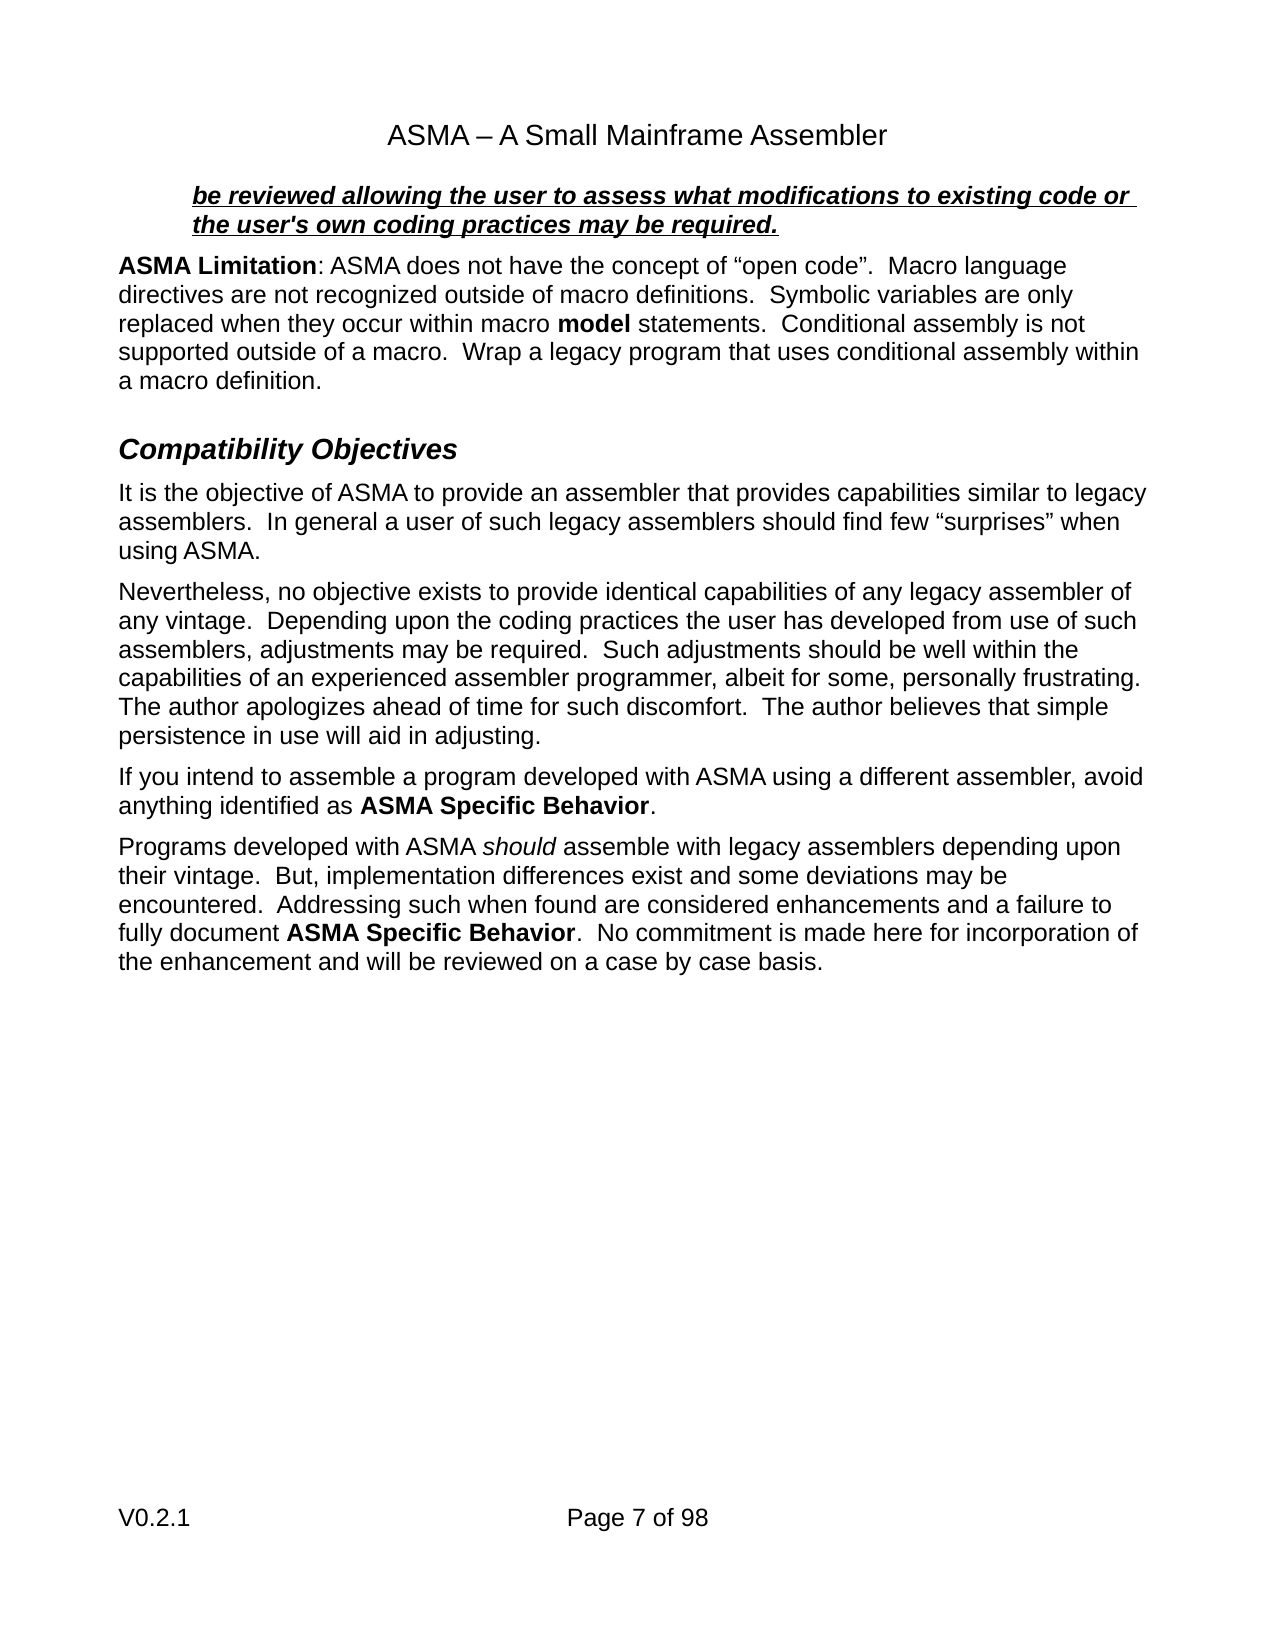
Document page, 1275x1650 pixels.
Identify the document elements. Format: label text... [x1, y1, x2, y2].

text ASMA Limitation: ASMA does not have the concept of “open code”. Macro language directives are not recognized outside of macro definitions. Symbolic variables are only replaced when they occur within macro model statements. Conditional assembly is not supported outside of a macro. Wrap a legacy program that uses conditional assembly within a macro definition. [118, 251, 1157, 395]
subtitle Compatibility Objectives [118, 432, 1157, 466]
text be reviewed allowing the user to assess what modifications to existing code or the user's own coding practices may be required. [192, 181, 1157, 239]
text Programs developed with ASMA should assemble with legacy assemblers depending upon their vintage. But, implementation differences exist and some deviations may be encountered. Addressing such when found are considered enhancements and a failure to fully document ASMA Specific Behavior. No commitment is made here for incorporation of the enhancement and will be reviewed on a case by case basis. [118, 832, 1157, 976]
text If you intend to assemble a program developed with ASMA using a different assembler, avoid anything identified as ASMA Specific Behavior. [118, 762, 1157, 820]
text It is the objective of ASMA to provide an assembler that provides capabilities similar to legacy assemblers. In general a user of such legacy assemblers should find few “surprises” when using ASMA. [118, 478, 1157, 565]
text Nevertheless, no objective exists to provide identical capabilities of any legacy assembler of any vintage. Depending upon the coding practices the user has developed from use of such assemblers, adjustments may be required. Such adjustments should be well within the capabilities of an experienced assembler programmer, albeit for some, personally frustrating. The author apologizes ahead of time for such discomfort. The author believes that simple persistence in use will aid in adjusting. [118, 577, 1157, 750]
